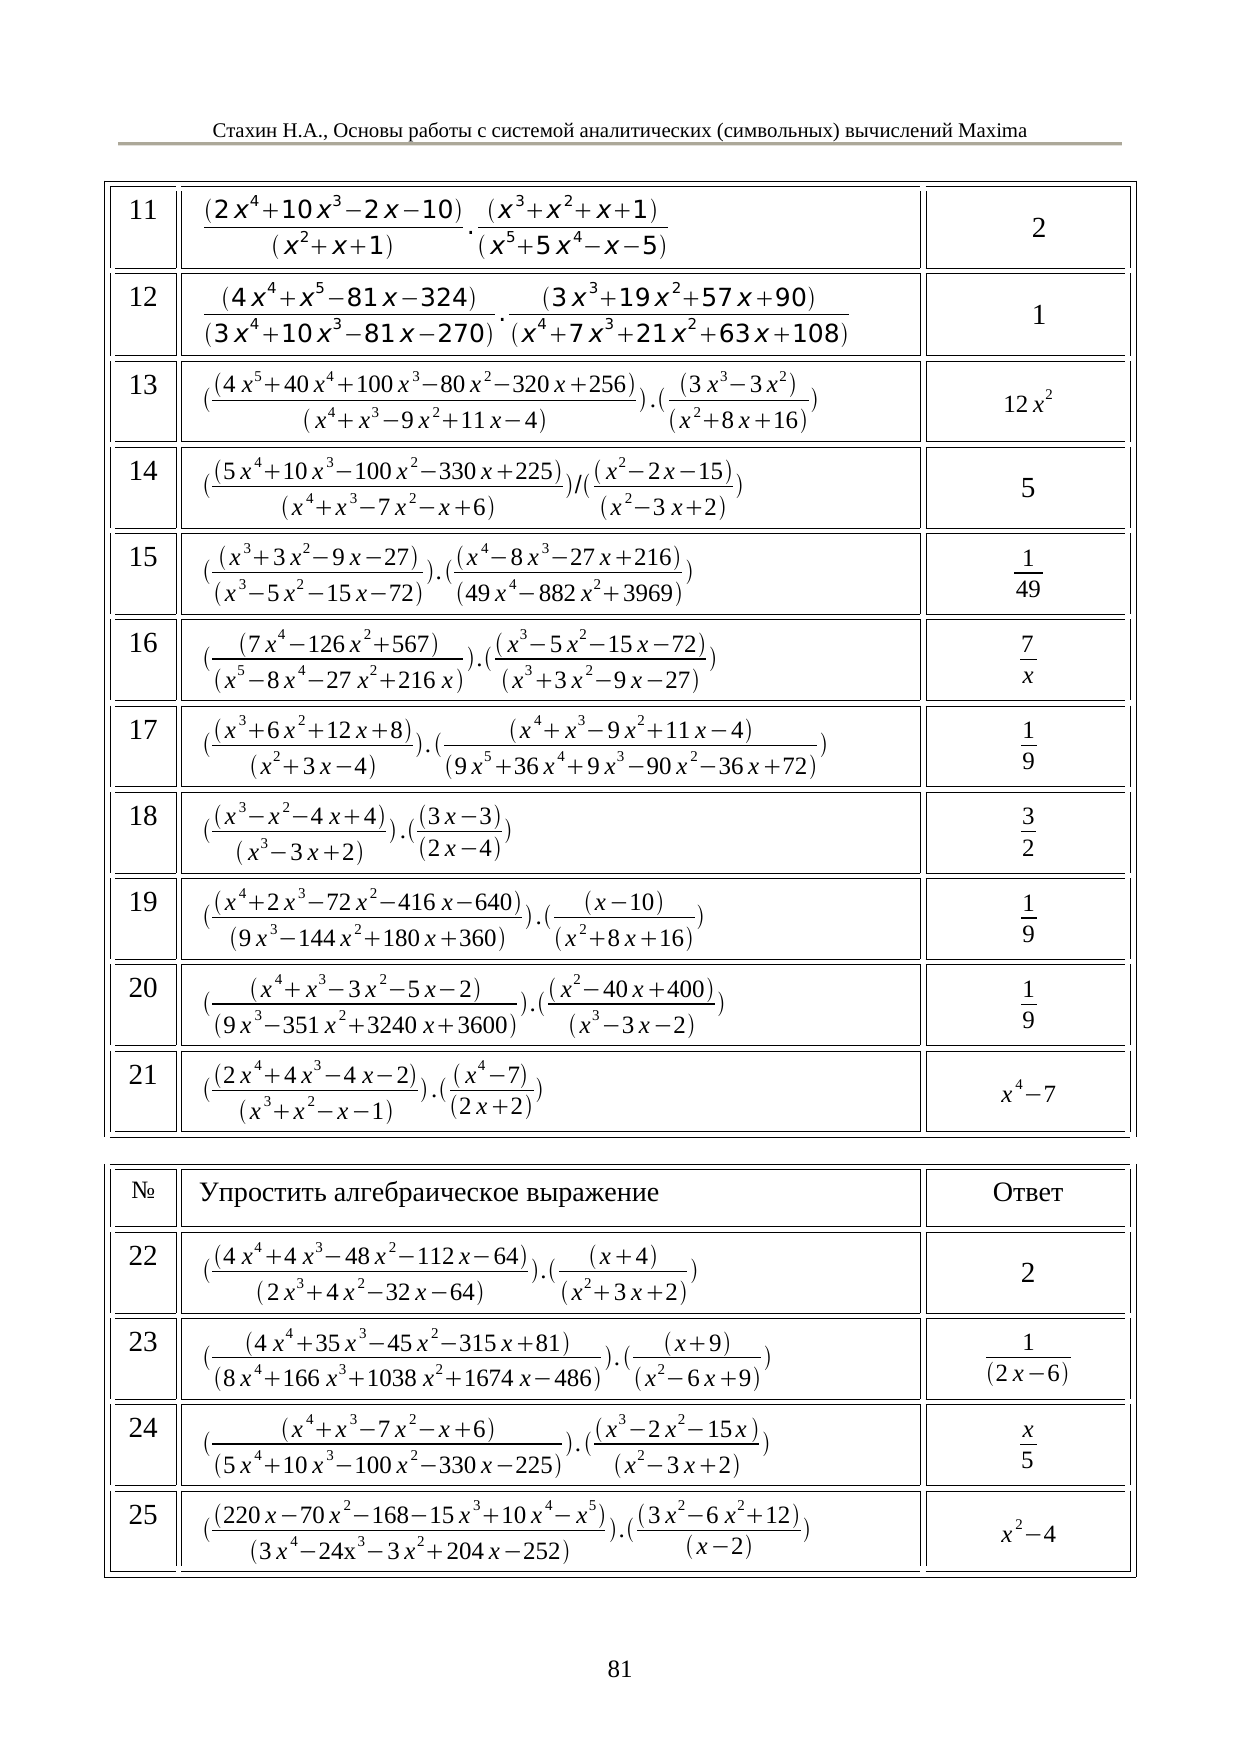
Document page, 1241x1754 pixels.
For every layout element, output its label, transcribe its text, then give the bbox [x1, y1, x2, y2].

table_cell [923, 1399, 1133, 1485]
table_cell [923, 786, 1133, 873]
table_cell 16 [107, 614, 178, 700]
table_cell [182, 1233, 920, 1313]
table_cell [923, 700, 1133, 786]
table_cell [182, 448, 920, 528]
table_cell [182, 362, 920, 441]
table_cell [923, 1045, 1133, 1131]
table_cell [179, 268, 923, 355]
table_cell 11 [107, 182, 178, 268]
table_cell 19 [107, 873, 178, 959]
table_cell [179, 786, 923, 873]
table_cell Ответ [923, 1164, 1133, 1226]
table_cell [179, 1313, 923, 1399]
table_cell 2 [923, 1226, 1133, 1313]
table_cell 2 [923, 182, 1133, 268]
table_cell [923, 959, 1133, 1045]
table_cell 15 [107, 528, 178, 614]
table_cell [923, 614, 1133, 700]
table_cell [182, 1319, 920, 1399]
table_cell 18 [107, 786, 178, 873]
table_cell 14 [107, 441, 178, 528]
table_cell [923, 1485, 1133, 1571]
table_cell [179, 441, 923, 528]
table_cell [179, 1131, 923, 1137]
table_cell [182, 274, 920, 355]
table_cell 21 [107, 1045, 178, 1131]
table_cell 22 [107, 1226, 178, 1313]
table_cell 12 [107, 268, 178, 355]
table_cell [107, 1131, 178, 1164]
table_cell [179, 1399, 923, 1485]
table_cell [179, 959, 923, 1045]
table_cell [182, 1052, 920, 1131]
table_cell [182, 965, 920, 1045]
table_cell [179, 873, 923, 959]
table_cell [179, 614, 923, 700]
table_cell [179, 1138, 923, 1164]
table_cell [179, 700, 923, 786]
table_cell [179, 355, 923, 441]
table_cell [182, 620, 920, 700]
table_cell 24 [107, 1399, 178, 1485]
table_cell [182, 707, 920, 786]
table_cell [182, 1405, 920, 1485]
table_cell 23 [107, 1313, 178, 1399]
table_cell 1 [923, 268, 1133, 355]
table_cell [179, 1045, 923, 1131]
table_cell [182, 534, 920, 614]
table_cell 25 [107, 1485, 178, 1571]
table_cell [923, 1131, 1133, 1164]
table_cell [923, 1313, 1133, 1399]
table_cell [182, 793, 920, 873]
table_cell [923, 873, 1133, 959]
table_cell [179, 1226, 923, 1313]
table_cell [179, 182, 923, 268]
table_cell [182, 879, 920, 959]
table_cell 17 [107, 700, 178, 786]
table_cell 20 [107, 959, 178, 1045]
table_cell 13 [107, 355, 178, 441]
table_cell [923, 528, 1133, 614]
table_cell Упростить алгебраическое выражение [179, 1165, 923, 1226]
table_cell № [107, 1164, 178, 1226]
table_cell 5 [923, 441, 1133, 528]
table_cell [179, 1485, 923, 1571]
table_cell [923, 355, 1133, 441]
table_cell [179, 528, 923, 614]
